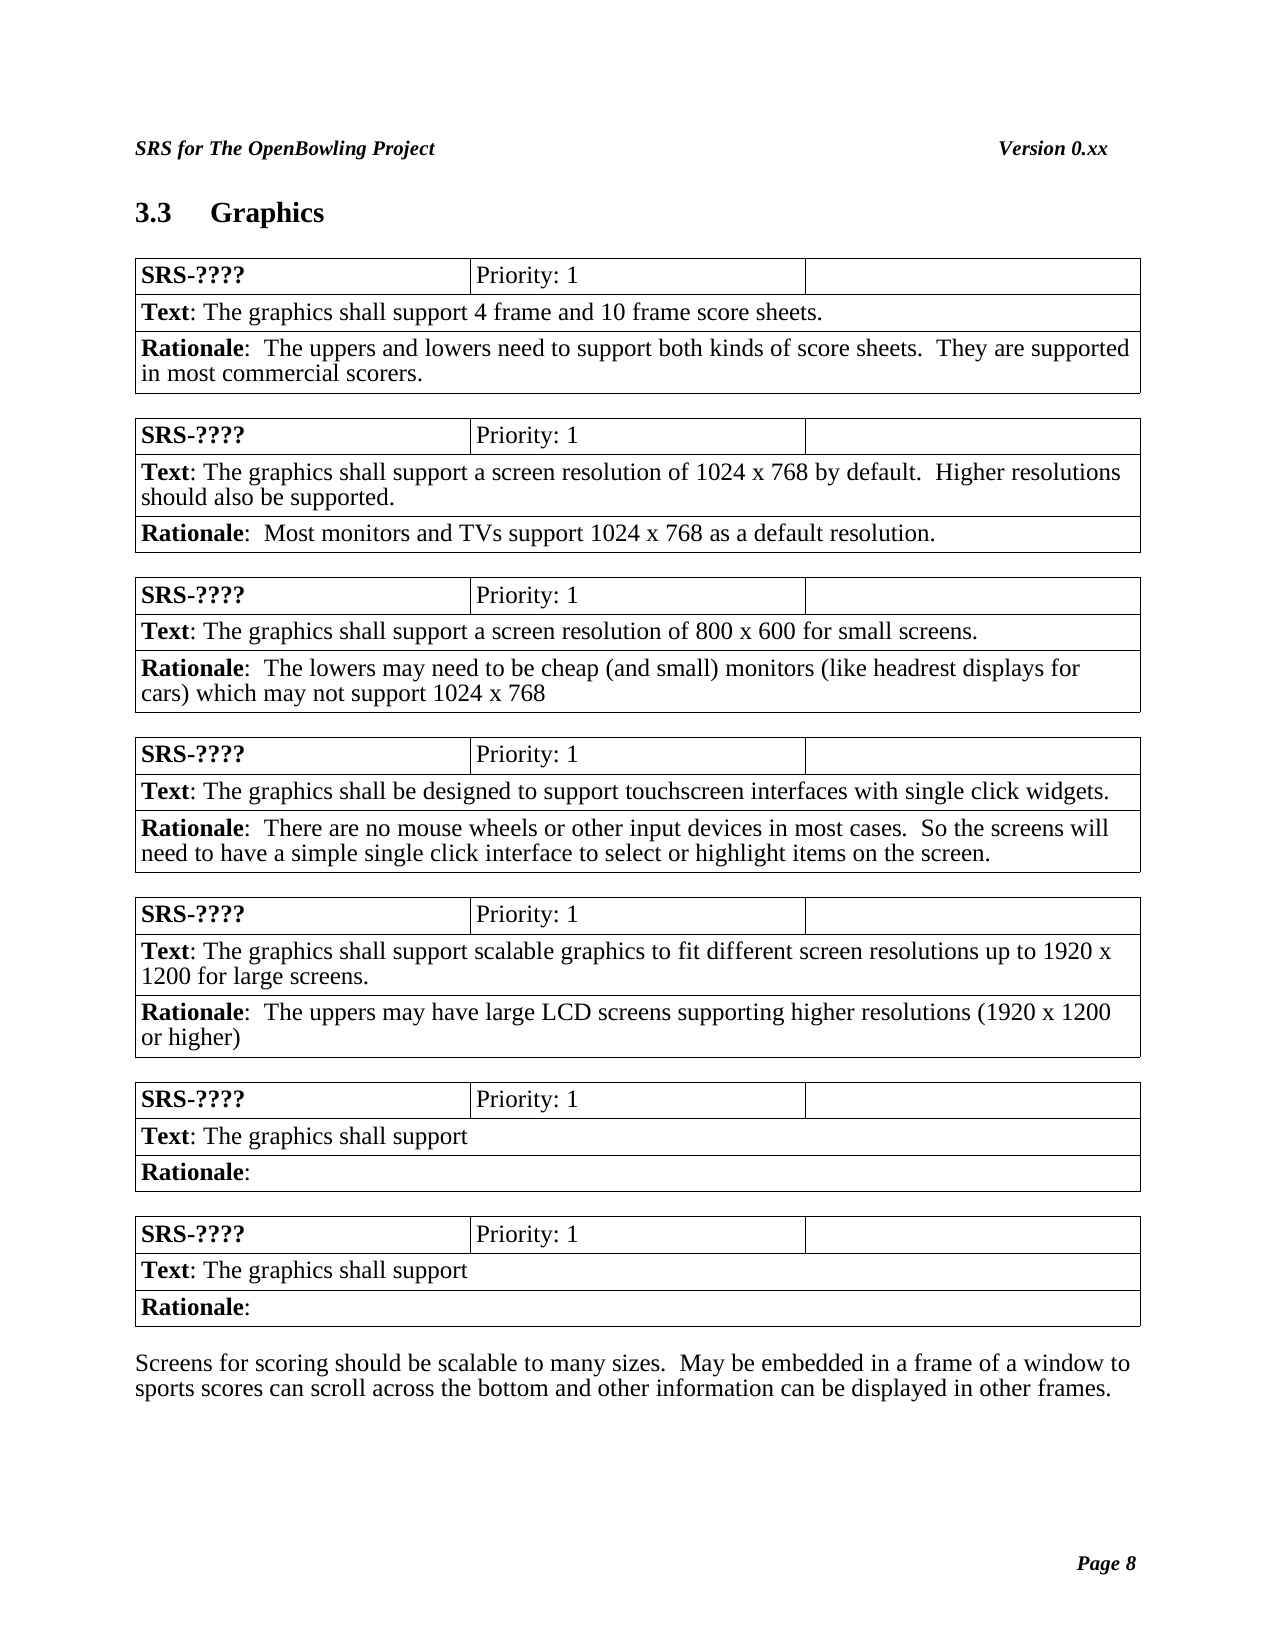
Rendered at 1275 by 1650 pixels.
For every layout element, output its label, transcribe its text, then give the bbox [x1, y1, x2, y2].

table_header [806, 259, 1140, 294]
table_cell Text: The graphics shall support [136, 1119, 1140, 1155]
table_cell Rationale: Most monitors and TVs support 1024 x 768 as a default resolution. [136, 517, 1140, 552]
table_cell Rationale: The uppers and lowers need to support both kinds of score sheets. They are supported in most commercial scorers. [136, 332, 1140, 392]
table_header Priority: 1 [471, 898, 805, 933]
table_header [806, 578, 1140, 614]
table_header SRS-???? [136, 1217, 470, 1253]
table_cell Rationale: The lowers may need to be cheap (and small) monitors (like headrest displays for cars) which may not support 1024 x 768 [136, 651, 1140, 712]
table_header Priority: 1 [471, 1083, 805, 1118]
text Screens for scoring should be scalable to many sizes. May be embedded in a frame of a window to sports scores can scroll across the bottom and other information can be displayed in other frames. [135, 1351, 1140, 1401]
table_cell Text: The graphics shall support a screen resolution of 1024 x 768 by default. Higher resolutions should also be supported. [136, 455, 1140, 516]
table_cell Text: The graphics shall be designed to support touchscreen interfaces with single click widgets. [136, 775, 1140, 810]
table_header [806, 898, 1140, 933]
table_cell Rationale: The uppers may have large LCD screens supporting higher resolutions (1920 x 1200 or higher) [136, 996, 1140, 1057]
table_header Priority: 1 [471, 259, 805, 294]
table_header SRS-???? [136, 898, 470, 933]
table_header SRS-???? [136, 1083, 470, 1118]
table_header SRS-???? [136, 578, 470, 614]
table_cell Rationale: [136, 1156, 1140, 1191]
table_header SRS-???? [136, 419, 470, 454]
table_header [806, 419, 1140, 454]
table_header SRS-???? [136, 259, 470, 294]
table_cell Text: The graphics shall support [136, 1254, 1140, 1289]
table_cell Text: The graphics shall support 4 frame and 10 frame score sheets. [136, 295, 1140, 331]
table_header Priority: 1 [471, 419, 805, 454]
table_header Priority: 1 [471, 738, 805, 774]
table_header SRS-???? [136, 738, 470, 774]
table_header Priority: 1 [471, 1217, 805, 1253]
table_cell Rationale: There are no mouse wheels or other input devices in most cases. So the screens will need to have a simple single click interface to select or highlight items on the screen. [136, 811, 1140, 872]
table_cell Rationale: [136, 1291, 1140, 1326]
subtitle Graphics [135, 195, 1140, 228]
table_cell Text: The graphics shall support scalable graphics to fit different screen resolutions up to 1920 x 1200 for large screens. [136, 935, 1140, 995]
table_header [806, 738, 1140, 774]
table_header [806, 1217, 1140, 1253]
table_header [806, 1083, 1140, 1118]
table_cell Text: The graphics shall support a screen resolution of 800 x 600 for small screens. [136, 615, 1140, 650]
table_header Priority: 1 [471, 578, 805, 614]
